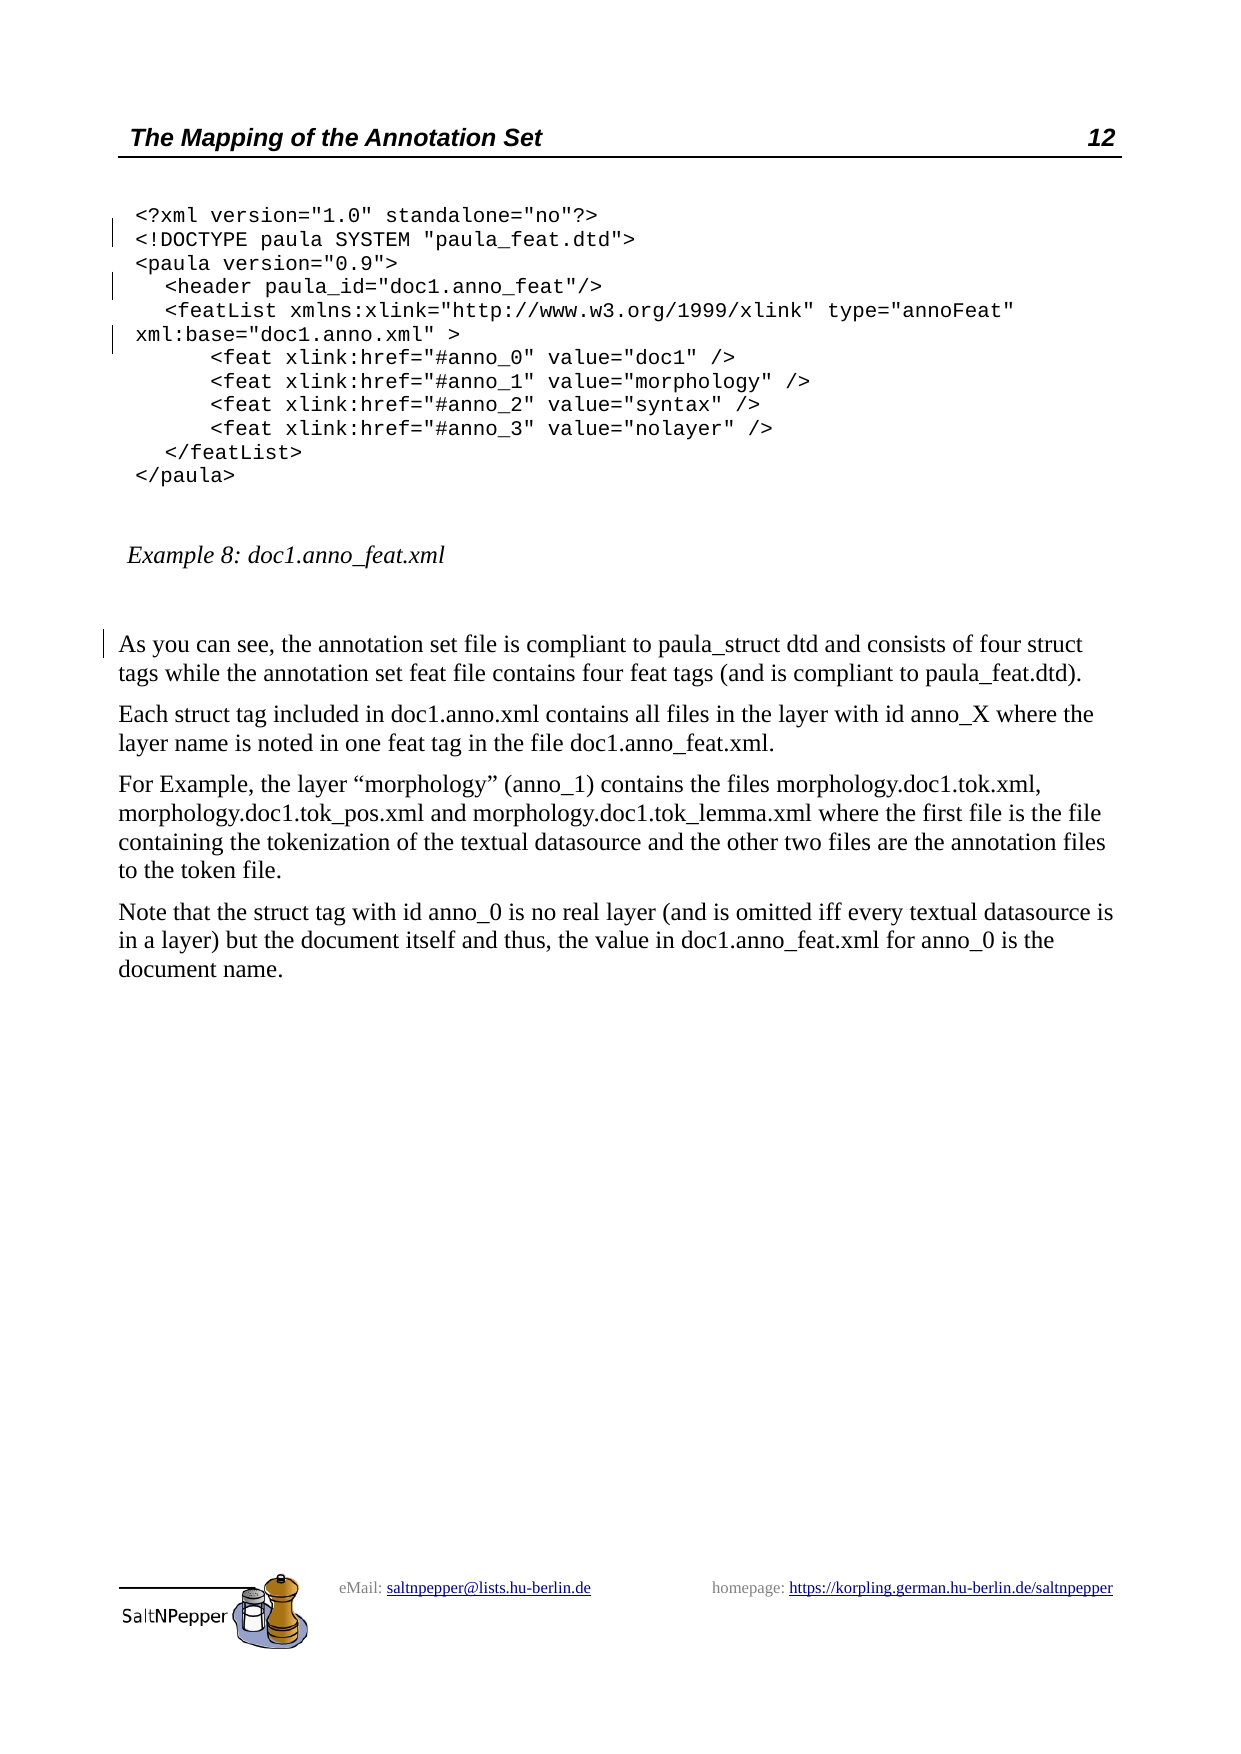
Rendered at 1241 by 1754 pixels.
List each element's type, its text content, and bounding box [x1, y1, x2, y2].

text Note that the struct tag with id anno_0 is no real layer (and is omitted iff every textual datasource is in a layer) but the document itself and thus, the value in doc1.anno_feat.xml for anno_0 is the document name. [118, 897, 1122, 983]
picture [118, 1573, 308, 1649]
text Example 8: doc1.anno_feat.xml [127, 540, 1104, 569]
text Each struct tag included in doc1.anno.xml contains all files in the layer with id anno_X where the layer name is noted in one feat tag in the file doc1.anno_feat.xml. [118, 699, 1122, 757]
text As you can see, the annotation set file is compliant to paula_struct dtd and consists of four struct tags while the annotation set feat file contains four feat tags (and is compliant to paula_feat.dtd). [118, 629, 1122, 687]
text For Example, the layer “morphology” (anno_1) contains the files morphology.doc1.tok.xml, morphology.doc1.tok_pos.xml and morphology.doc1.tok_lemma.xml where the first file is the file containing the tokenization of the textual datasource and the other two files are the annotation files to the token file. [118, 769, 1122, 884]
